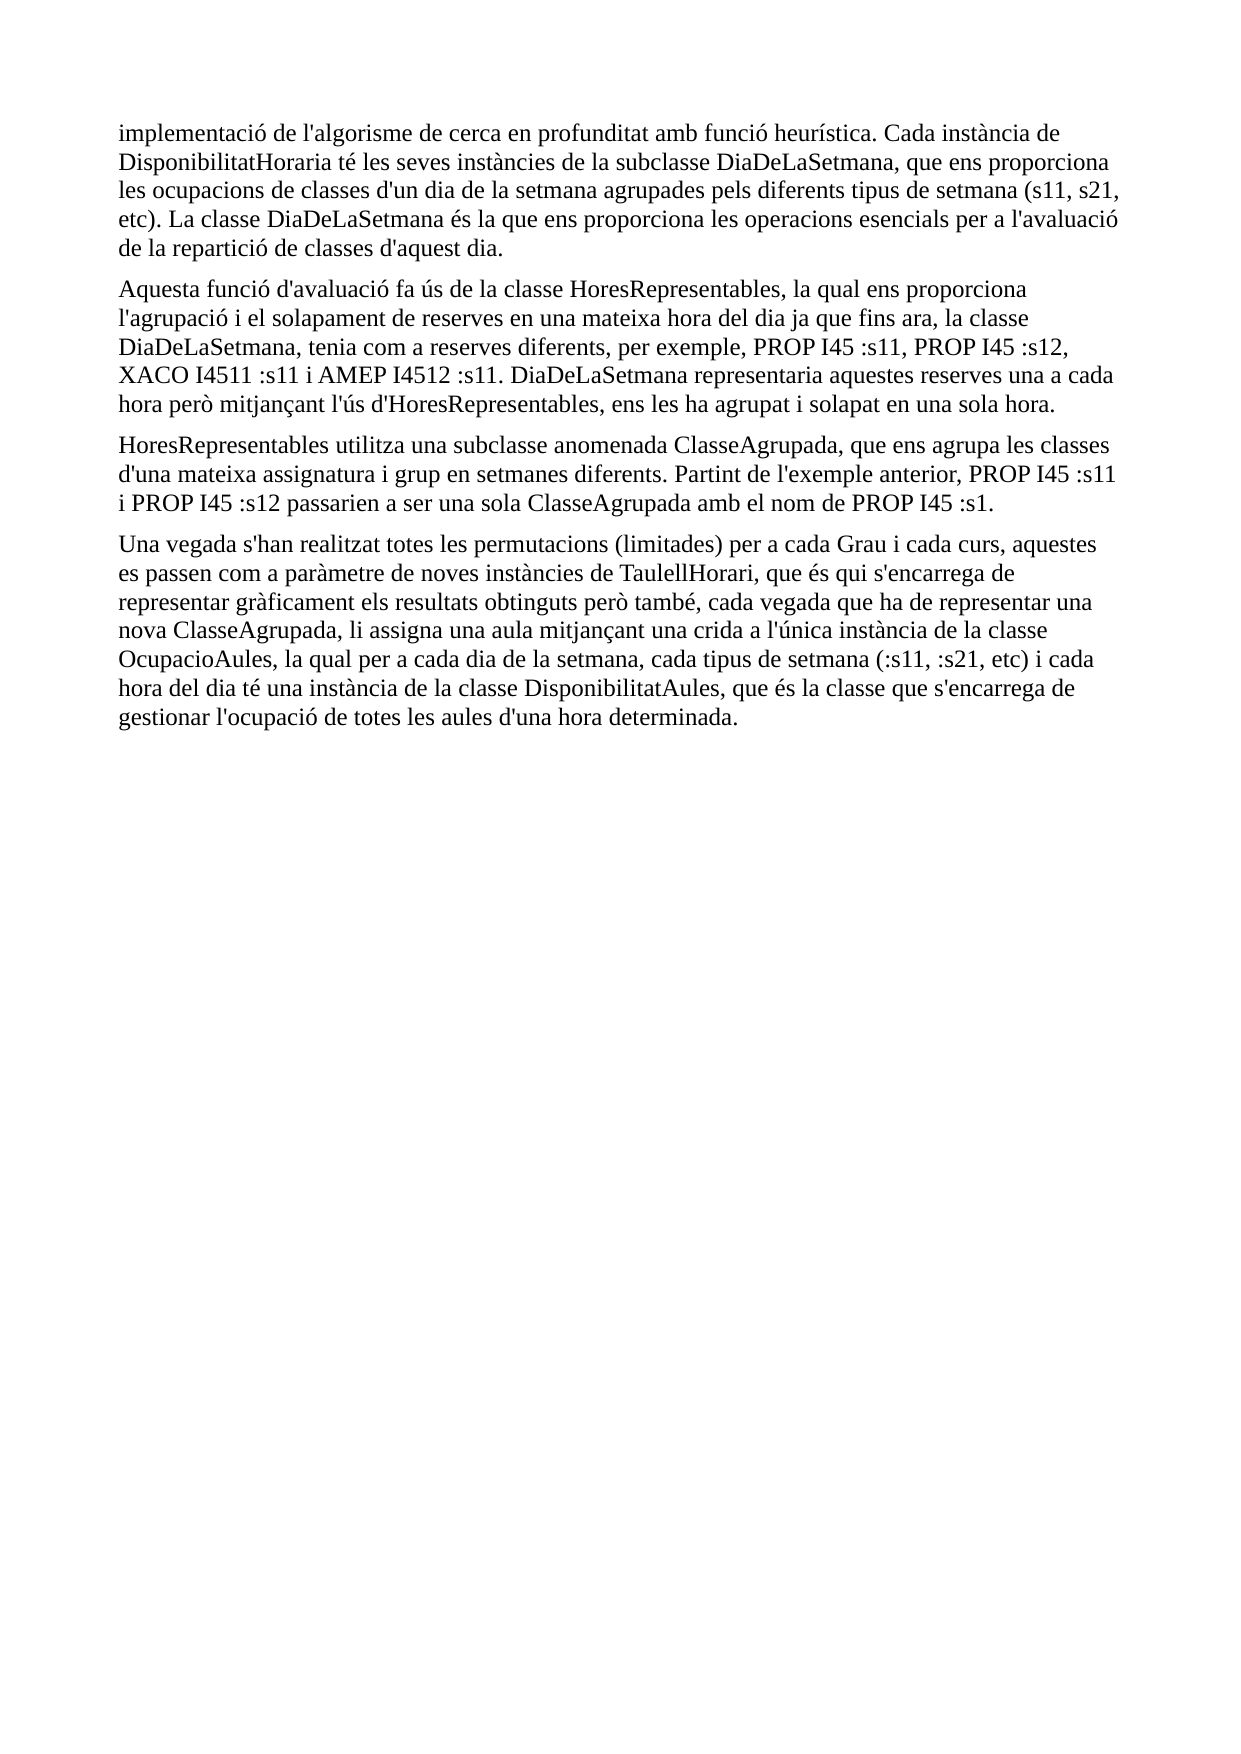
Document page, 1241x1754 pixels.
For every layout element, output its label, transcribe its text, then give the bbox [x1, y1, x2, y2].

text Aquesta funció d'avaluació fa ús de la classe HoresRepresentables, la qual ens proporciona l'agrupació i el solapament de reserves en una mateixa hora del dia ja que fins ara, la classe DiaDeLaSetmana, tenia com a reserves diferents, per exemple, PROP I45 :s11, PROP I45 :s12, XACO I4511 :s11 i AMEP I4512 :s11. DiaDeLaSetmana representaria aquestes reserves una a cada hora però mitjançant l'ús d'HoresRepresentables, ens les ha agrupat i solapat en una sola hora. [118, 274, 1122, 418]
text HoresRepresentables utilitza una subclasse anomenada ClasseAgrupada, que ens agrupa les classes d'una mateixa assignatura i grup en setmanes diferents. Partint de l'exemple anterior, PROP I45 :s11 i PROP I45 :s12 passarien a ser una sola ClasseAgrupada amb el nom de PROP I45 :s1. [118, 431, 1122, 517]
text implementació de l'algorisme de cerca en profunditat amb funció heurística. Cada instància de DisponibilitatHoraria té les seves instàncies de la subclasse DiaDeLaSetmana, que ens proporciona les ocupacions de classes d'un dia de la setmana agrupades pels diferents tipus de setmana (s11, s21, etc). La classe DiaDeLaSetmana és la que ens proporciona les operacions esencials per a l'avaluació de la repartició de classes d'aquest dia. [118, 118, 1122, 262]
text Una vegada s'han realitzat totes les permutacions (limitades) per a cada Grau i cada curs, aquestes es passen com a paràmetre de noves instàncies de TaulellHorari, que és qui s'encarrega de representar gràficament els resultats obtinguts però també, cada vegada que ha de representar una nova ClasseAgrupada, li assigna una aula mitjançant una crida a l'única instància de la classe OcupacioAules, la qual per a cada dia de la setmana, cada tipus de setmana (:s11, :s21, etc) i cada hora del dia té una instància de la classe DisponibilitatAules, que és la classe que s'encarrega de gestionar l'ocupació de totes les aules d'una hora determinada. [118, 529, 1122, 731]
